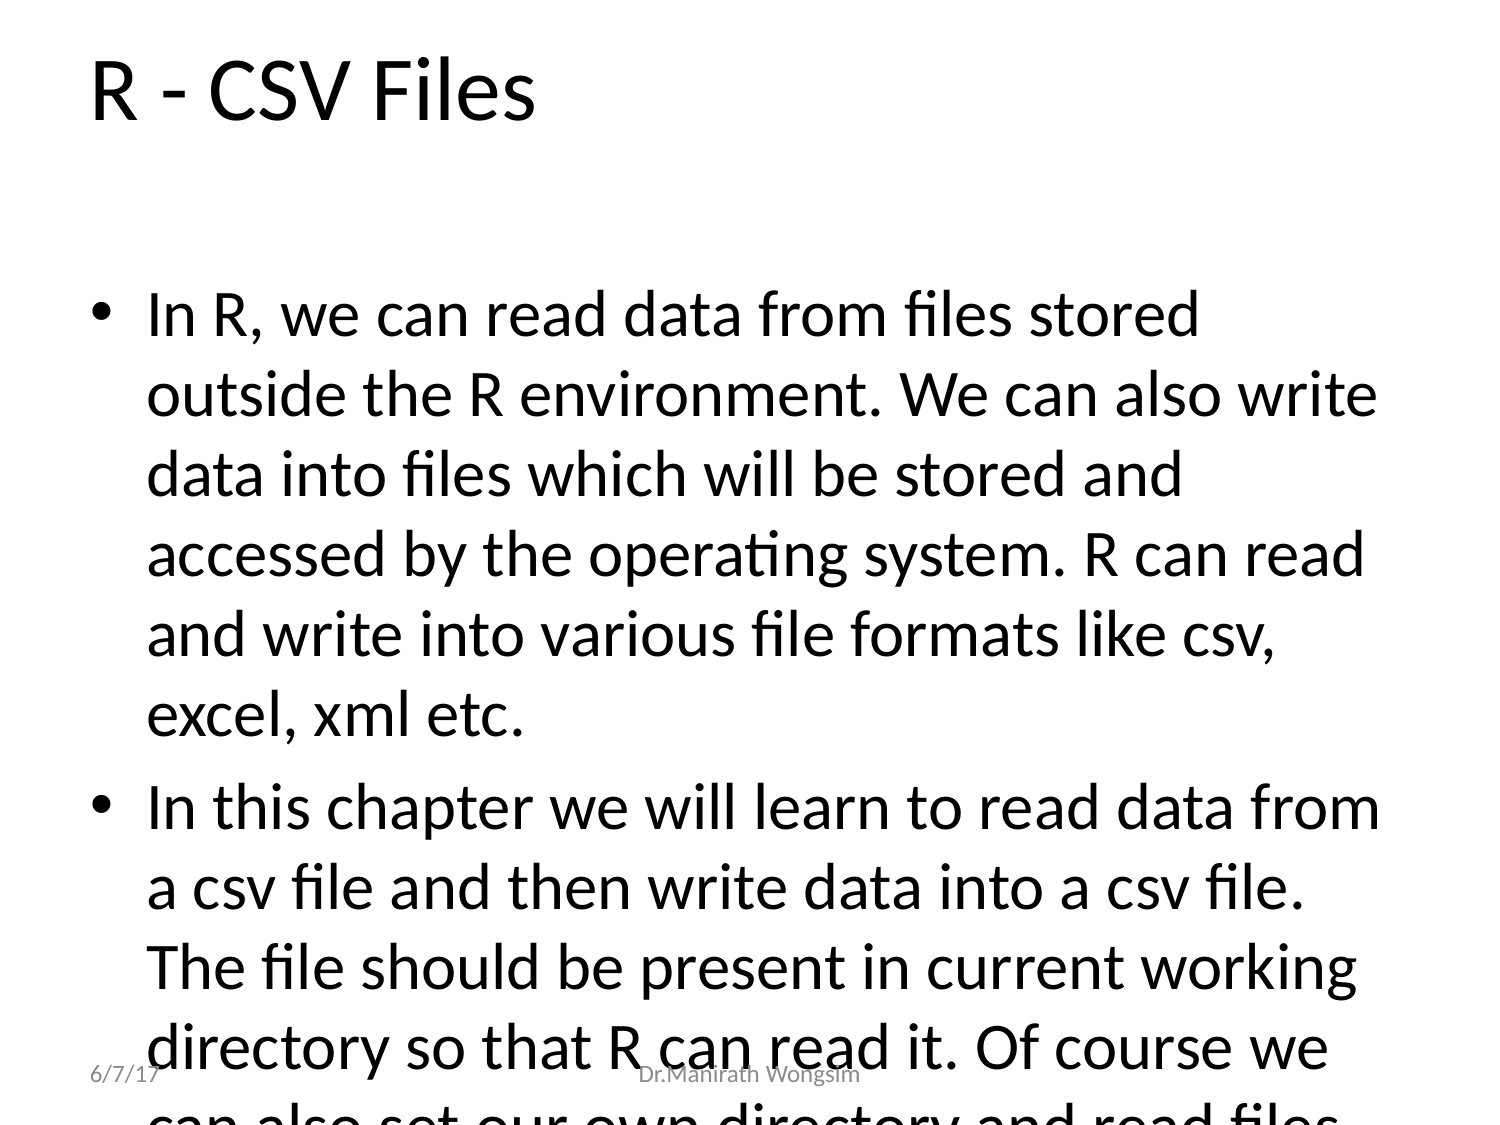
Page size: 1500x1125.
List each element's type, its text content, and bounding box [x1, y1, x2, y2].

text_box In R, we can read data from files stored outside the R environment. We can also write data into files which will be stored and accessed by the operating system. R can read and write into various file formats like csv, excel, xml etc. In this chapter we will learn to read data from a csv file and then write data into a csv file. The file should be present in current working directory so that R can read it. Of course we can also set our own directory and read files from there. [75, 262, 1425, 1005]
text_box R - CSV Files [75, 45, 1425, 233]
text_box Dr.Manirath Wongsim [512, 1042, 988, 1103]
text_box 06/07/2017 [74, 1042, 425, 1103]
